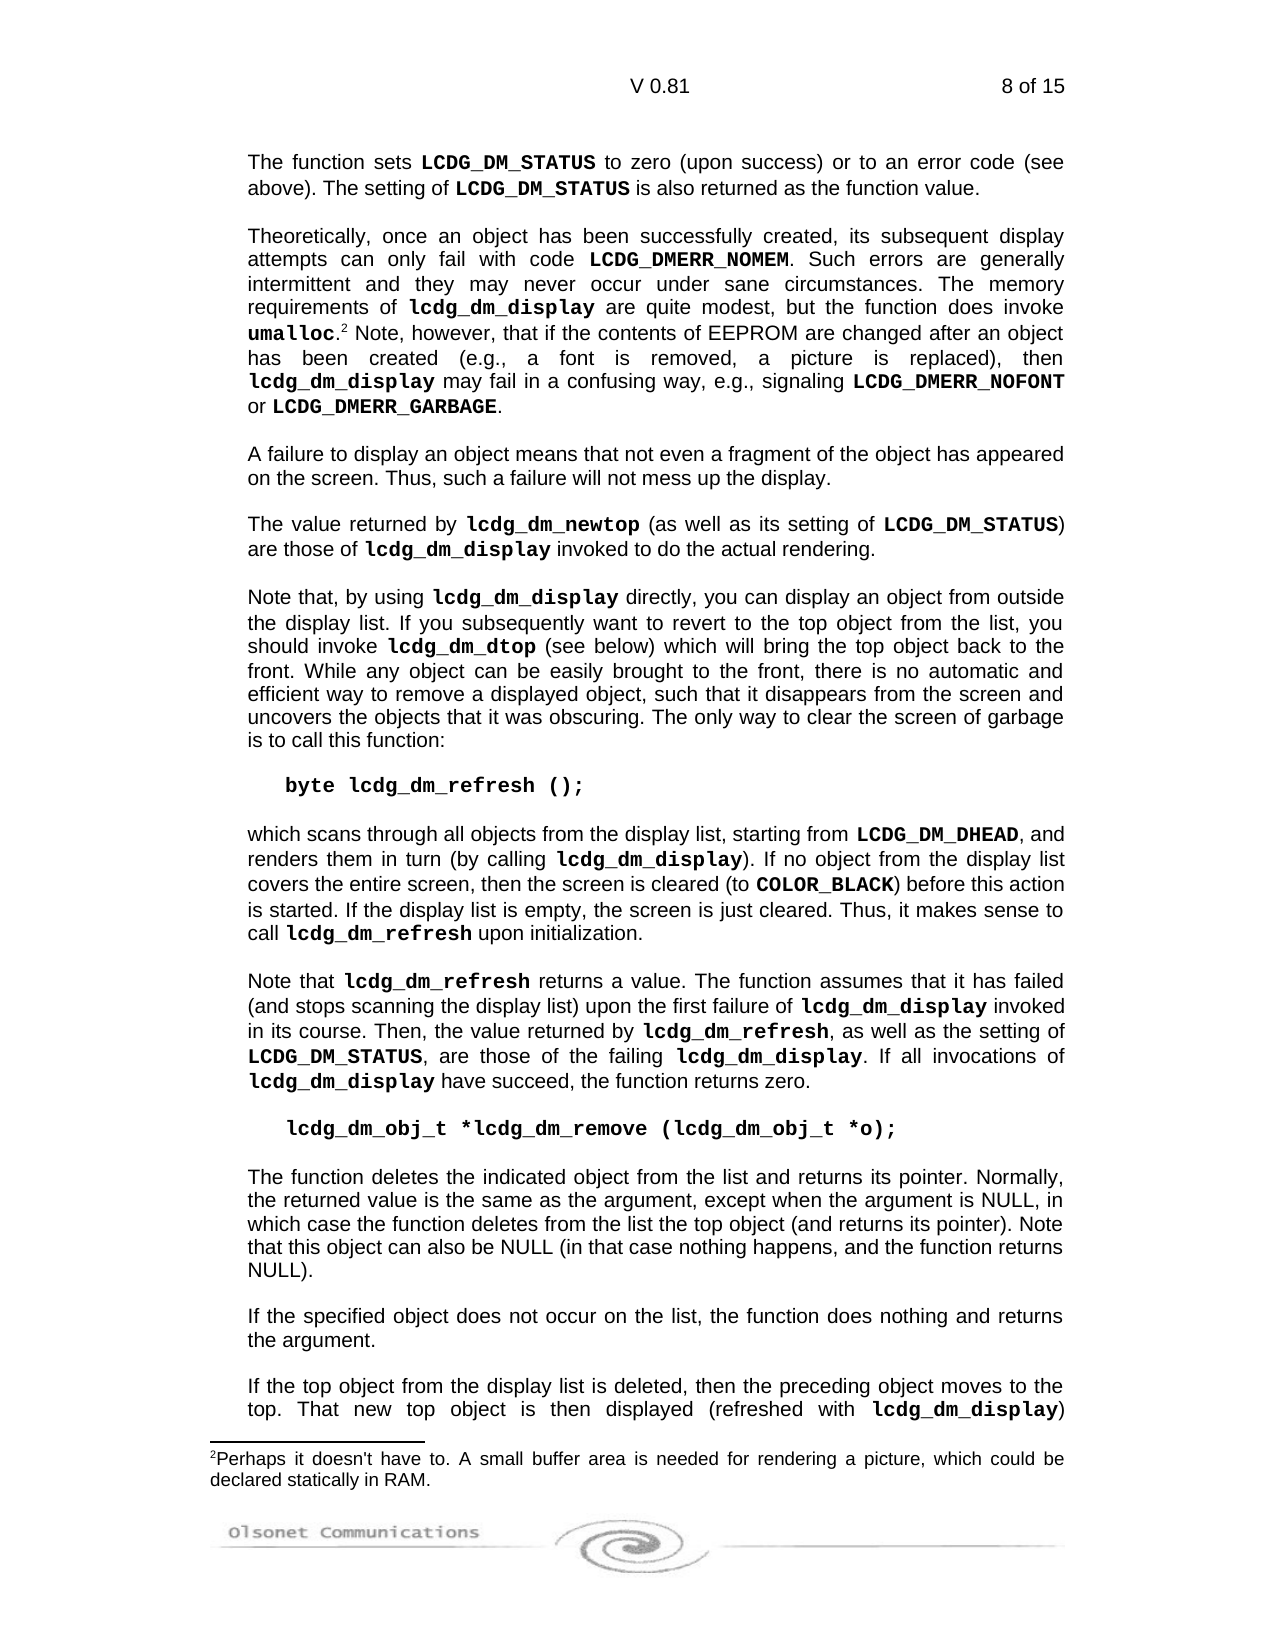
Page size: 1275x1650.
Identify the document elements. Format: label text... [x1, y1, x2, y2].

text If the top object from the display list is deleted, then the preceding object moves to the top. That new top object is then displayed (refreshed with lcdg_dm_display) [247, 1375, 1065, 1423]
text The function deletes the indicated object from the list and returns its pointer. Normally, the returned value is the same as the argument, except when the argument is NULL, in which case the function deletes from the list the top object (and returns its pointer). Note that this object can also be NULL (in that case nothing happens, and the function returns NULL). [247, 1166, 1065, 1282]
text A failure to display an object means that not even a fragment of the object has appeared on the screen. Thus, such a failure will not mess up the display. [247, 443, 1065, 489]
text The function sets LCDG_DM_STATUS to zero (upon success) or to an error code (see above). The setting of LCDG_DM_STATUS is also returned as the function value. [247, 151, 1065, 201]
list byte lcdg_dm_refresh (); [247, 776, 1065, 799]
list lcdg_dm_obj_t *lcdg_dm_remove (lcdg_dm_obj_t *o); [247, 1118, 1065, 1142]
text Note that lcdg_dm_refresh returns a value. The function assumes that it has failed (and stops scanning the display list) upon the first failure of lcdg_dm_display invoked in its course. Then, the value returned by lcdg_dm_refresh, as well as the setting of LCDG_DM_STATUS, are those of the failing lcdg_dm_display. If all invocations of lcdg_dm_display have succeed, the function returns zero. [247, 970, 1065, 1095]
text If the specified object does not occur on the list, the function does nothing and returns the argument. [247, 1305, 1065, 1352]
picture [210, 1504, 1065, 1596]
text which scans through all objects from the display list, starting from LCDG_DM_DHEAD, and renders them in turn (by calling lcdg_dm_display). If no object from the display list covers the entire screen, then the screen is cleared (to COLOR_BLACK) before this action is started. If the display list is empty, the screen is just cleared. Thus, it makes sense to call lcdg_dm_refresh upon initialization. [247, 823, 1065, 946]
text The value returned by lcdg_dm_newtop (as well as its setting of LCDG_DM_STATUS) are those of lcdg_dm_display invoked to do the actual rendering. [247, 512, 1065, 563]
text Theoretically, once an object has been successfully created, its subsequent display attempts can only fail with code LCDG_DMERR_NOMEM. Such errors are generally intermittent and they may never occur under sane circumstances. The memory requirements of lcdg_dm_display are quite modest, but the function does invoke umalloc. Note, however, that if the contents of EEPROM are changed after an object has been created (e.g., a font is removed, a picture is replaced), then lcdg_dm_display may fail in a confusing way, e.g., signaling LCDG_DMERR_NOFONT or LCDG_DMERR_GARBAGE. [247, 224, 1065, 419]
text Note that, by using lcdg_dm_display directly, you can display an object from outside the display list. If you subsequently want to revert to the top object from the list, you should invoke lcdg_dm_dtop (see below) which will bring the top object back to the front. While any object can be easily brought to the front, there is no automatic and efficient way to remove a displayed object, such that it disappears from the screen and uncovers the objects that it was obscuring. The only way to clear the screen of garbage is to call this function: [247, 586, 1065, 752]
text Perhaps it doesn't have to. A small buffer area is needed for rendering a picture, which could be declared statically in RAM. [210, 1448, 1065, 1490]
